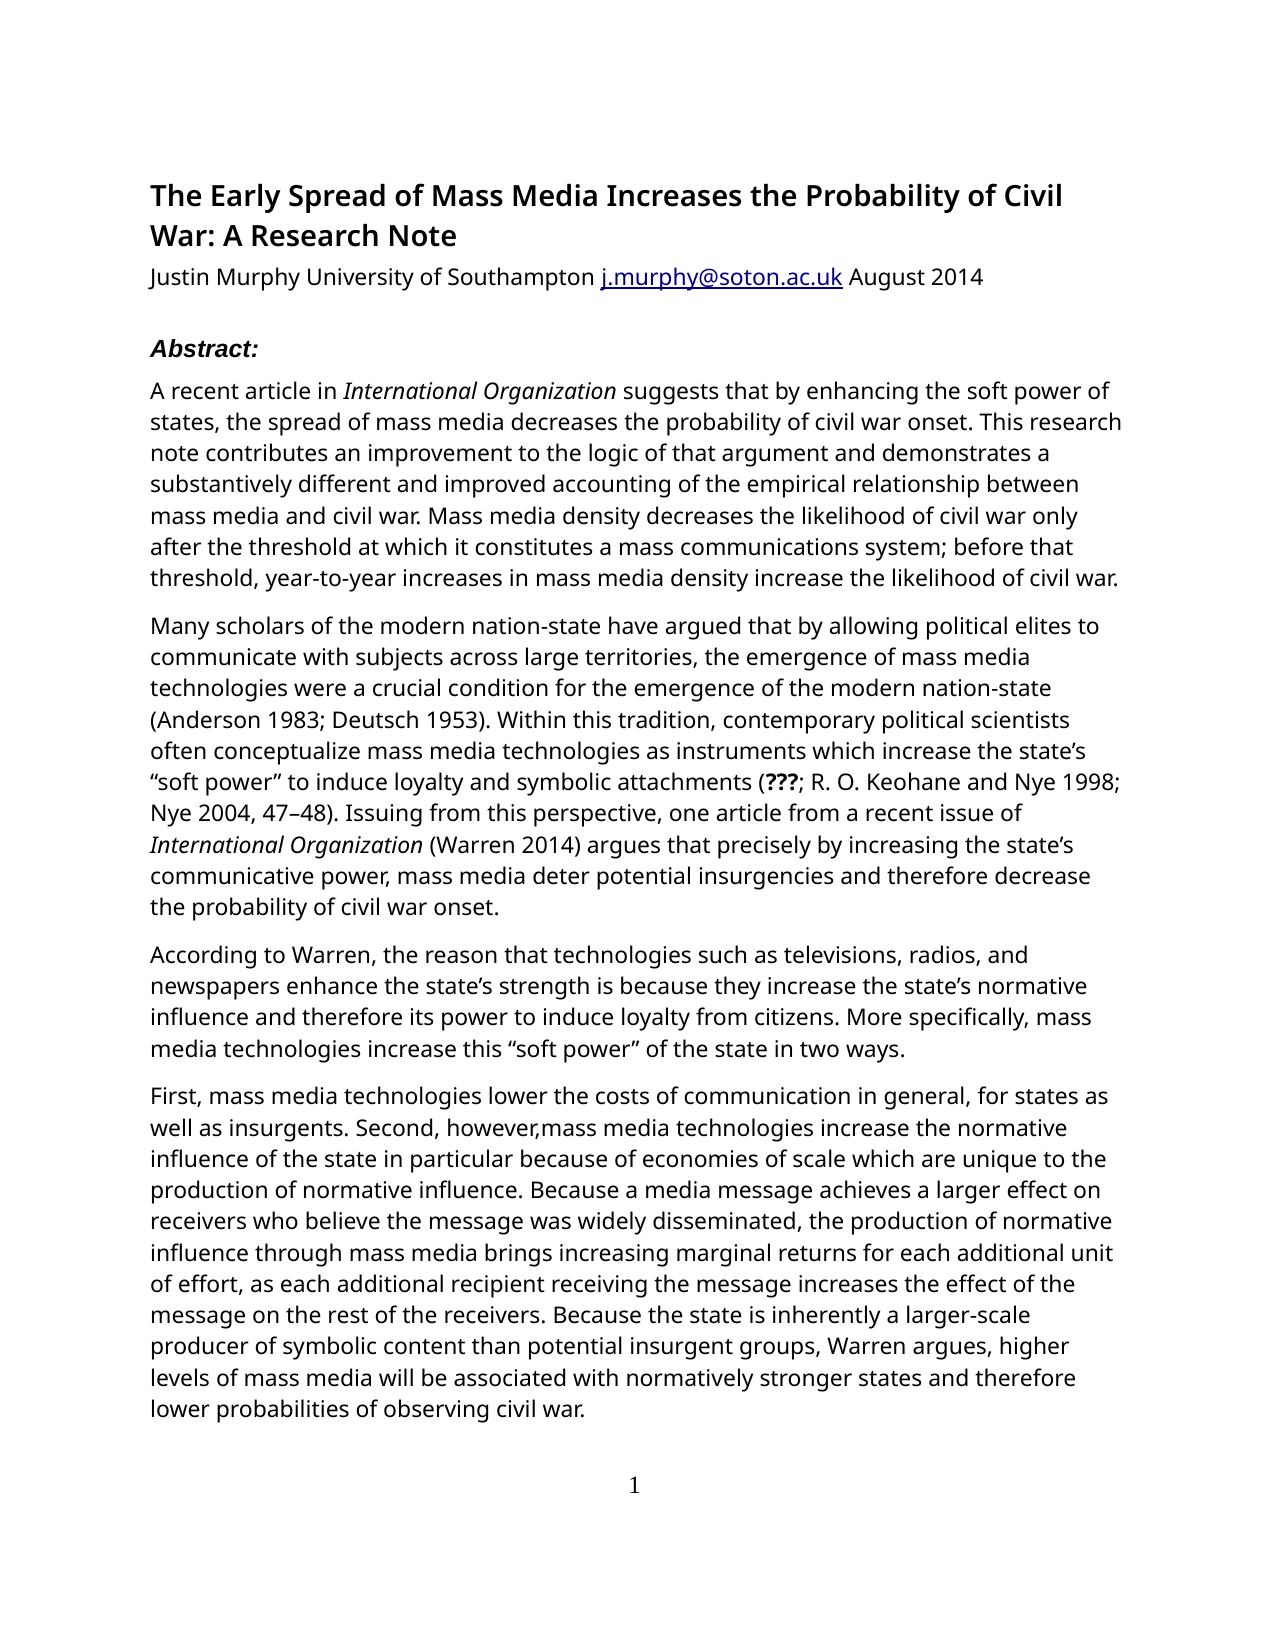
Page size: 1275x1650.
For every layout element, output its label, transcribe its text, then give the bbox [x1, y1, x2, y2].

text Many scholars of the modern nation-state have argued that by allowing political elites to communicate with subjects across large territories, the emergence of mass media technologies were a crucial condition for the emergence of the modern nation-state (Anderson 1983; Deutsch 1953). Within this tradition, contemporary political scientists often conceptualize mass media technologies as instruments which increase the state’s “soft power” to induce loyalty and symbolic attachments (???; R. O. Keohane and Nye 1998; Nye 2004, 47–48). Issuing from this perspective, one article from a recent issue of International Organization (Warren 2014) argues that precisely by increasing the state’s communicative power, mass media deter potential insurgencies and therefore decrease the probability of civil war onset. [150, 610, 1125, 922]
text According to Warren, the reason that technologies such as televisions, radios, and newspapers enhance the state’s strength is because they increase the state’s normative influence and therefore its power to induce loyalty from citizens. More specifically, mass media technologies increase this “soft power” of the state in two ways. [150, 939, 1125, 1064]
subtitle The Early Spread of Mass Media Increases the Probability of Civil War: A Research Note [150, 176, 1125, 255]
text First, mass media technologies lower the costs of communication in general, for states as well as insurgents. Second, however,mass media technologies increase the normative influence of the state in particular because of economies of scale which are unique to the production of normative influence. Because a media message achieves a larger effect on receivers who believe the message was widely disseminated, the production of normative influence through mass media brings increasing marginal returns for each additional unit of effort, as each additional recipient receiving the message increases the effect of the message on the rest of the receivers. Because the state is inherently a larger-scale producer of symbolic content than potential insurgent groups, Warren argues, higher levels of mass media will be associated with normatively stronger states and therefore lower probabilities of observing civil war. [150, 1080, 1125, 1424]
text A recent article in International Organization suggests that by enhancing the soft power of states, the spread of mass media decreases the probability of civil war onset. This research note contributes an improvement to the logic of that argument and demonstrates a substantively different and improved accounting of the empirical relationship between mass media and civil war. Mass media density decreases the likelihood of civil war only after the threshold at which it constitutes a mass communications system; before that threshold, year-to-year increases in mass media density increase the likelihood of civil war. [150, 375, 1125, 593]
text Justin Murphy University of Southampton j.murphy@soton.ac.uk August 2014 [150, 261, 1125, 292]
subtitle Abstract: [150, 334, 1125, 362]
